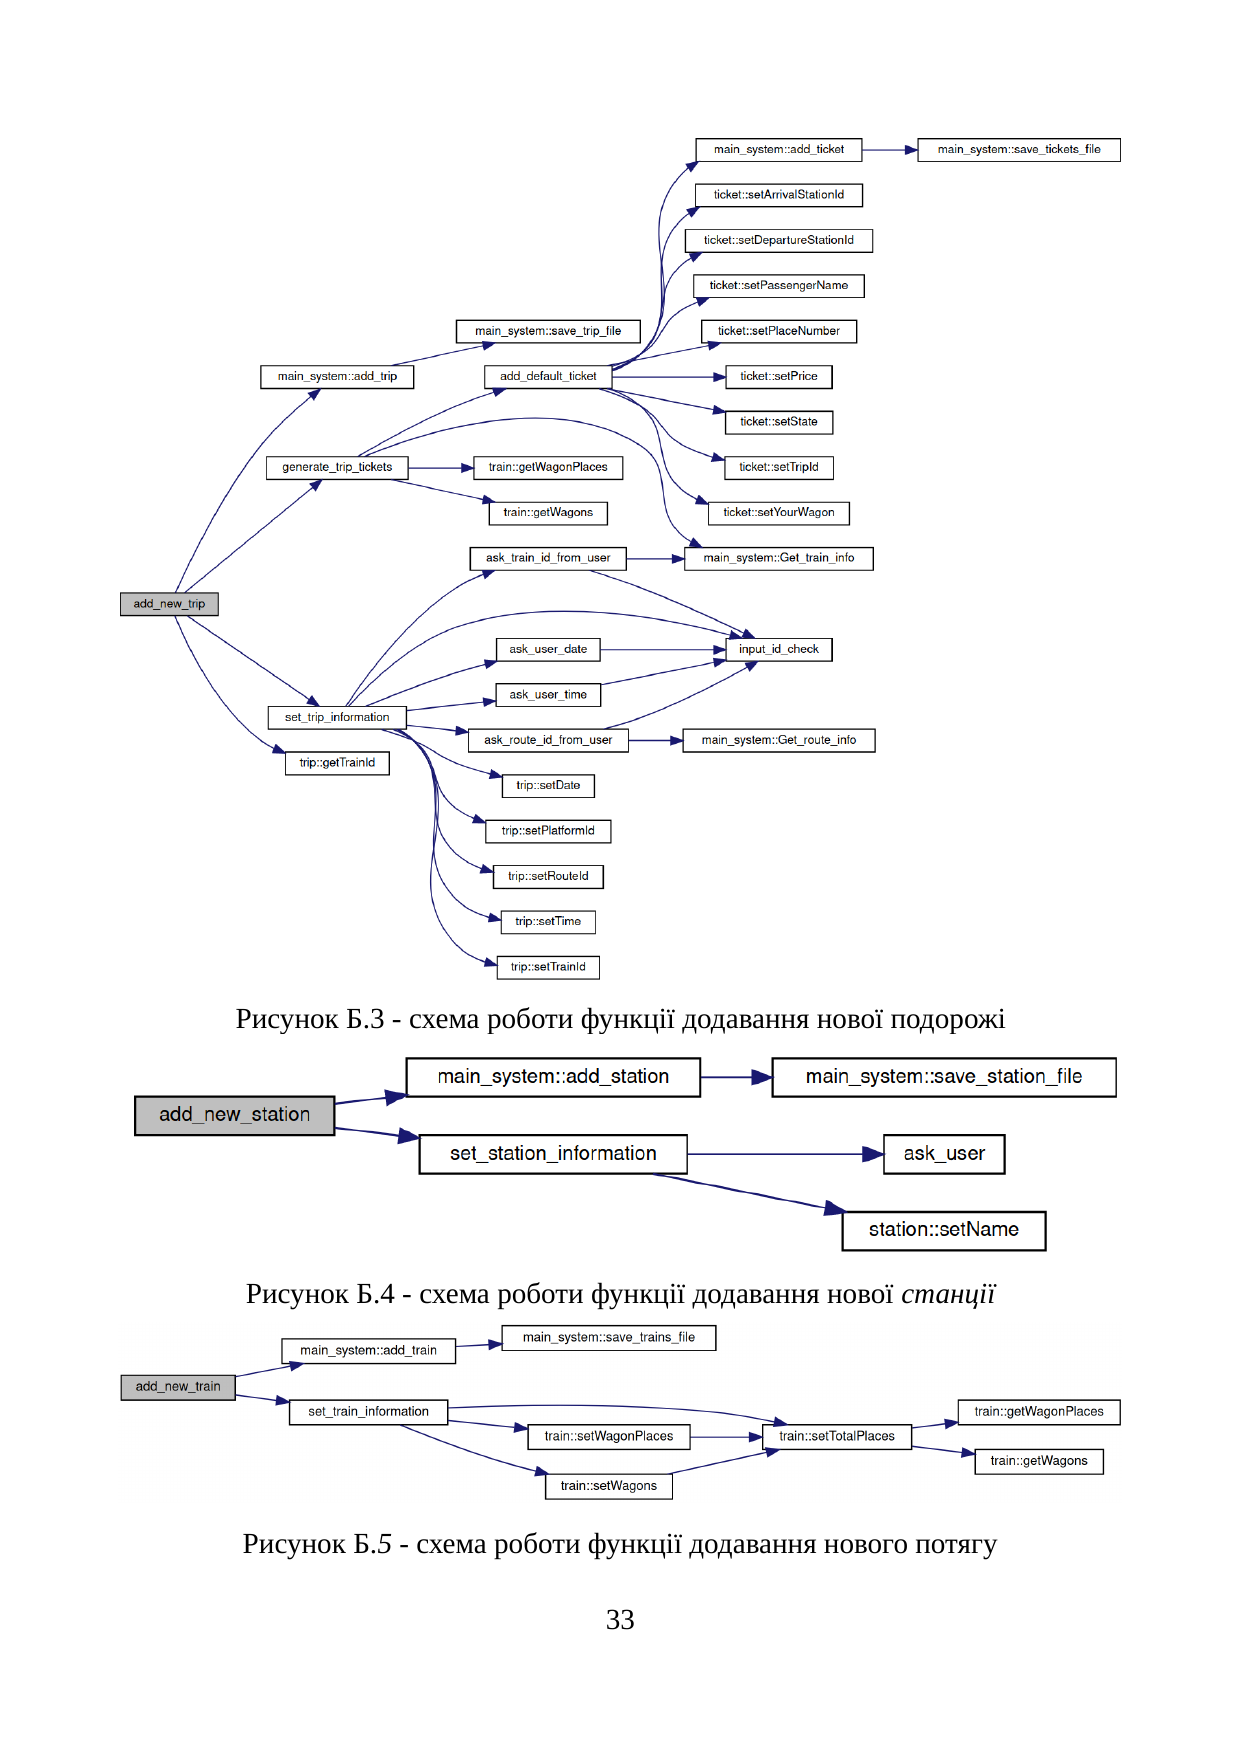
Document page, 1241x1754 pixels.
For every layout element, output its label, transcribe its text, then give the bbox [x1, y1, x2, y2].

picture [118, 1322, 1123, 1503]
text Рисунок Б.4 - схема роботи функції додавання нової станції [120, 1254, 1124, 1310]
text Рисунок Б.3 - схема роботи функції додавання нової подорожі [118, 984, 1124, 1034]
text Рисунок Б.5 - схема роботи функції додавання нового потягу [118, 1503, 1122, 1559]
picture [118, 135, 1123, 984]
picture [119, 1046, 1124, 1254]
